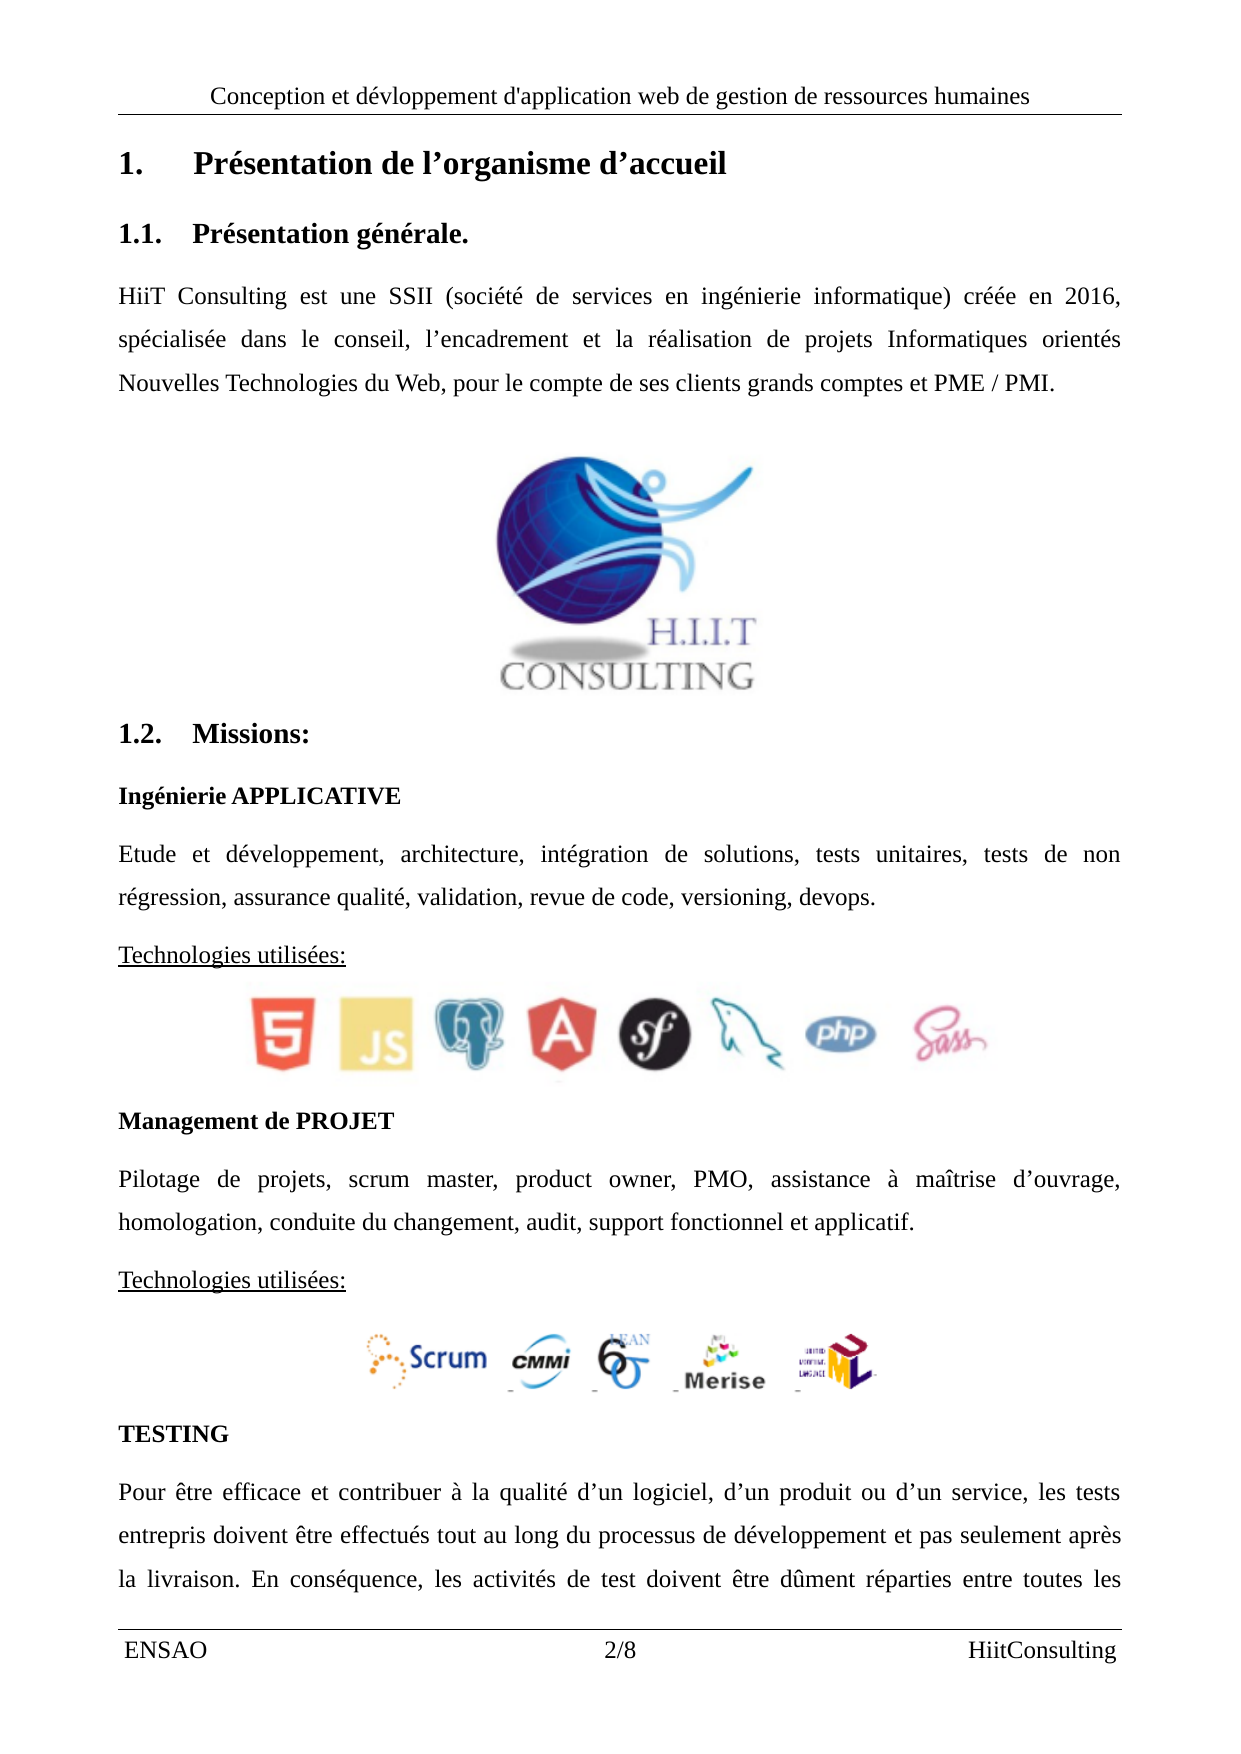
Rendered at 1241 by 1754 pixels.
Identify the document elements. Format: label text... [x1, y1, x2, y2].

text Technologies utilisées: [118, 1265, 1122, 1294]
text Technologies utilisées: [118, 940, 1122, 969]
text Pilotage de projets, scrum master, product owner, PMO, assistance à maîtrise d’ouvrage, homologation, conduite du changement, audit, support fonctionnel et applicatif. [118, 1164, 1122, 1236]
text TESTING [118, 1405, 1122, 1448]
text HiiT Consulting est une SSII (société de services en ingénierie informatique) créée en 2016, spécialisée dans le conseil, l’encadrement et la réalisation de projets Informatiques orientés Nouvelles Technologies du Web, pour le compte de ses clients grands comptes et PME / PMI. [118, 281, 1122, 396]
text Pour être efficace et contribuer à la qualité d’un logiciel, d’un produit ou d’un service, les tests entrepris doivent être effectués tout au long du processus de développement et pas seulement après la livraison. En conséquence, les activités de test doivent être dûment réparties entre toutes les [118, 1477, 1122, 1592]
text 1.1. Présentation générale. [118, 216, 1122, 249]
text Etude et développement, architecture, intégration de solutions, tests unitaires, tests de non régression, assurance qualité, validation, revue de code, versioning, devops. [118, 839, 1122, 911]
picture [341, 1317, 900, 1405]
text Management de PROJET [118, 1092, 1122, 1135]
text 1. Présentation de l’organisme d’accueil [118, 143, 1122, 182]
text 1.2. Missions: [118, 426, 1122, 749]
picture [476, 452, 764, 699]
text Ingénierie APPLICATIVE [118, 781, 1122, 810]
picture [234, 977, 1006, 1092]
